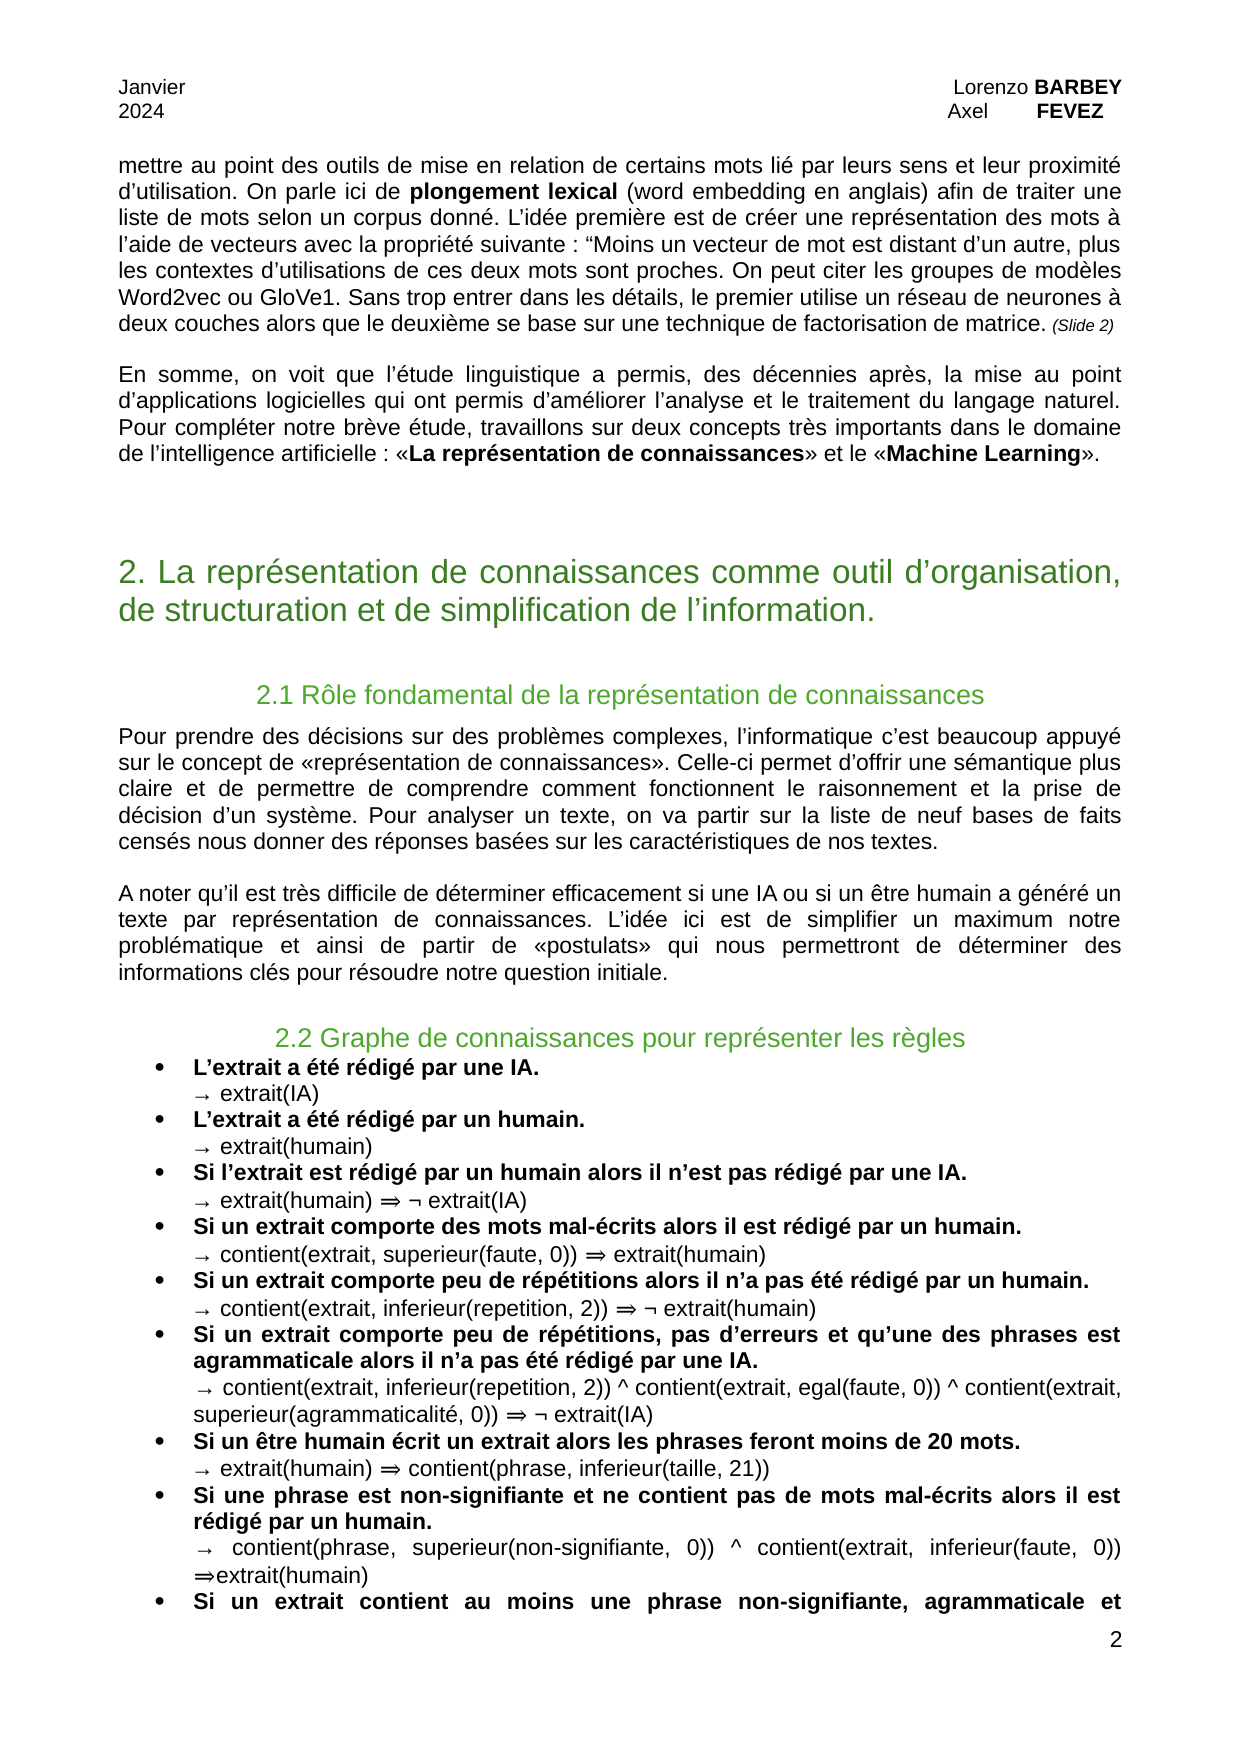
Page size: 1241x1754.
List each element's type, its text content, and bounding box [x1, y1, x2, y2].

list Si l’extrait est rédigé par un humain alors il n’est pas rédigé par une IA. [156, 1159, 1122, 1185]
list L’extrait a été rédigé par un humain. [156, 1106, 1122, 1133]
list Si un être humain écrit un extrait alors les phrases feront moins de 20 mots. [156, 1428, 1122, 1454]
list Si un extrait comporte peu de répétitions alors il n’a pas été rédigé par un humain. [156, 1267, 1122, 1293]
list → contient(extrait, superieur(faute, 0)) ⇒ extrait(humain) [118, 1239, 1122, 1267]
list → extrait(humain) ⇒ contient(phrase, inferieur(taille, 21)) [118, 1454, 1122, 1482]
list Si un extrait contient au moins une phrase non-signifiante, agrammaticale et [156, 1588, 1122, 1614]
text En somme, on voit que l’étude linguistique a permis, des décennies après, la mise au point d’applications logicielles qui ont permis d’améliorer l’analyse et le traitement du langage naturel. Pour compléter notre brève étude, travaillons sur deux concepts très importants dans le domaine de l’intelligence artificielle : «La représentation de connaissances» et le «Machine Learning». [118, 361, 1122, 467]
list → extrait(IA) [118, 1080, 1122, 1106]
list → contient(phrase, superieur(non-signifiante, 0)) ^ contient(extrait, inferieur(faute, 0)) ⇒extrait(humain) [193, 1534, 1122, 1588]
list → extrait(humain) [118, 1133, 1122, 1159]
subtitle 2. La représentation de connaissances comme outil d’organisation, de structuration et de simplification de l’information. [118, 552, 1122, 629]
list L’extrait a été rédigé par une IA. [156, 1054, 1122, 1080]
list Si une phrase est non-signifiante et ne contient pas de mots mal-écrits alors il est rédigé par un humain. [156, 1482, 1122, 1534]
list → extrait(humain) ⇒ ¬ extrait(IA) [118, 1185, 1122, 1213]
list → contient(extrait, inferieur(repetition, 2)) ^ contient(extrait, egal(faute, 0)) ^ contient(extrait, superieur(agrammaticalité, 0)) ⇒ ¬ extrait(IA) [193, 1374, 1122, 1428]
list Si un extrait comporte des mots mal-écrits alors il est rédigé par un humain. [156, 1213, 1122, 1239]
subtitle 2.1 Rôle fondamental de la représentation de connaissances [118, 679, 1122, 710]
list → contient(extrait, inferieur(repetition, 2)) ⇒ ¬ extrait(humain) [118, 1293, 1122, 1321]
text mettre au point des outils de mise en relation de certains mots lié par leurs sens et leur proximité d’utilisation. On parle ici de plongement lexical (word embedding en anglais) afin de traiter une liste de mots selon un corpus donné. L’idée première est de créer une représentation des mots à l’aide de vecteurs avec la propriété suivante : “Moins un vecteur de mot est distant d’un autre, plus les contextes d’utilisations de ces deux mots sont proches. On peut citer les groupes de modèles Word2vec ou GloVe1. Sans trop entrer dans les détails, le premier utilise un réseau de neurones à deux couches alors que le deuxième se base sur une technique de factorisation de matrice. (Slide 2) [118, 152, 1122, 336]
text Pour prendre des décisions sur des problèmes complexes, l’informatique c’est beaucoup appuyé sur le concept de «représentation de connaissances». Celle-ci permet d’offrir une sémantique plus claire et de permettre de comprendre comment fonctionnent le raisonnement et la prise de décision d’un système. Pour analyser un texte, on va partir sur la liste de neuf bases de faits censés nous donner des réponses basées sur les caractéristiques de nos textes. [118, 723, 1122, 854]
text A noter qu’il est très difficile de déterminer efficacement si une IA ou si un être humain a généré un texte par représentation de connaissances. L’idée ici est de simplifier un maximum notre problématique et ainsi de partir de «postulats» qui nous permettront de déterminer des informations clés pour résoudre notre question initiale. [118, 879, 1122, 985]
list Si un extrait comporte peu de répétitions, pas d’erreurs et qu’une des phrases est agrammaticale alors il n’a pas été rédigé par une IA. [156, 1321, 1122, 1374]
subtitle 2.2 Graphe de connaissances pour représenter les règles [118, 1022, 1122, 1054]
